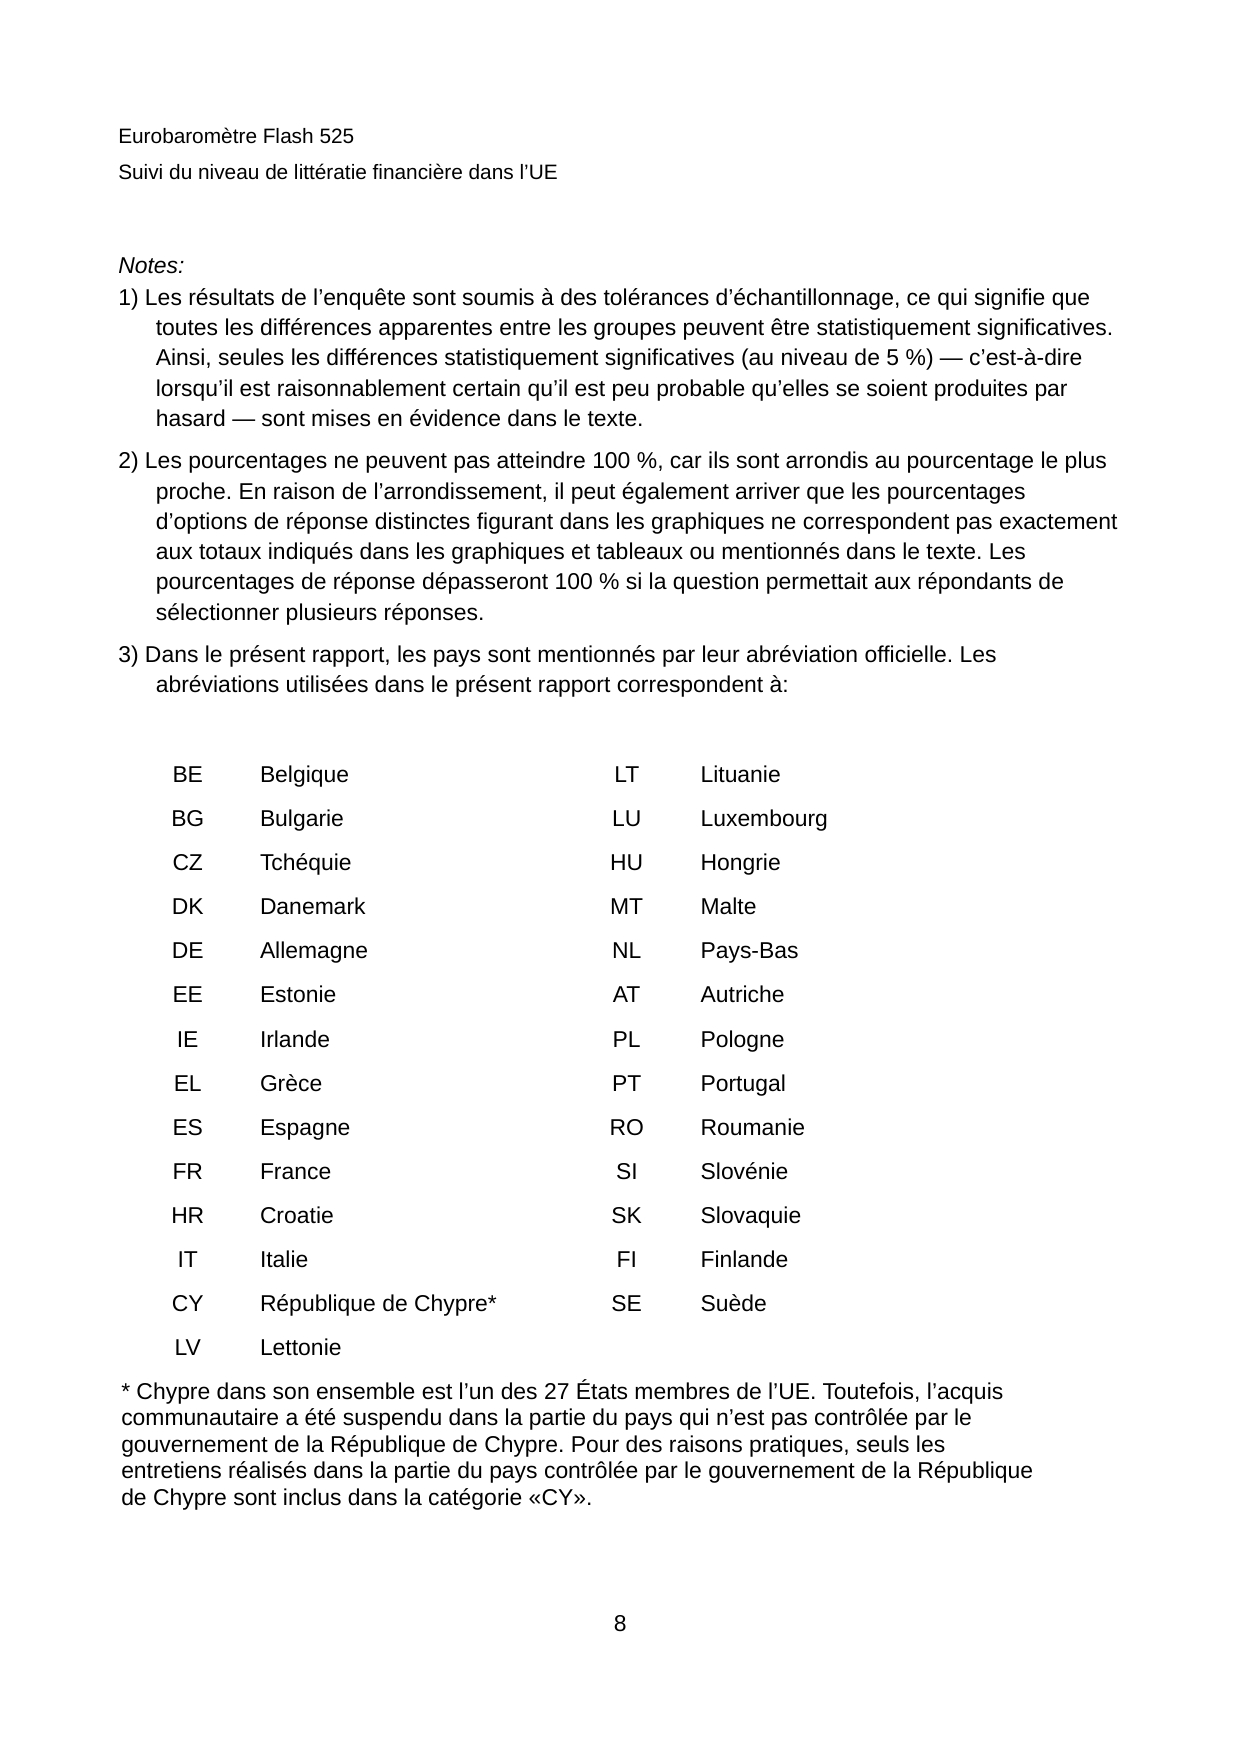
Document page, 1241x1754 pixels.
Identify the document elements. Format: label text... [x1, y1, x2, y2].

text 1) Les résultats de l’enquête sont soumis à des tolérances d’échantillonnage, ce qui signifie que toutes les différences apparentes entre les groupes peuvent être statistiquement significatives. Ainsi, seules les différences statistiquement significatives (au niveau de 5 %) — c’est-à-dire lorsqu’il est raisonnablement certain qu’il est peu probable qu’elles se soient produites par hasard — sont mises en évidence dans le texte. [118, 284, 1122, 431]
table_cell BG [118, 796, 257, 840]
text 2) Les pourcentages ne peuvent pas atteindre 100 %, car ils sont arrondis au pourcentage le plus proche. En raison de l’arrondissement, il peut également arriver que les pourcentages d’options de réponse distinctes figurant dans les graphiques ne correspondent pas exactement aux totaux indiqués dans les graphiques et tableaux ou mentionnés dans le texte. Les pourcentages de réponse dépasseront 100 % si la question permettait aux répondants de sélectionner plusieurs réponses. [118, 447, 1122, 625]
table_cell FI [556, 1237, 697, 1281]
text 3) Dans le présent rapport, les pays sont mentionnés par leur abréviation officielle. Les abréviations utilisées dans le présent rapport correspondent à: [118, 641, 1122, 698]
table_cell Lettonie [257, 1325, 556, 1369]
table_cell Espagne [257, 1105, 556, 1149]
table_cell Estonie [257, 973, 556, 1017]
table_cell Luxembourg [698, 796, 1046, 840]
table_cell SK [556, 1193, 697, 1237]
table_cell FR [118, 1149, 257, 1193]
table_cell LV [118, 1325, 257, 1369]
table_cell EL [118, 1061, 257, 1105]
table_cell NL [556, 929, 697, 973]
table_cell * Chypre dans son ensemble est l’un des 27 États membres de l’UE. Toutefois, l’acquis communautaire a été suspendu dans la partie du pays qui n’est pas contrôlée par le gouvernement de la République de Chypre. Pour des raisons pratiques, seuls les entretiens réalisés dans la partie du pays contrôlée par le gouvernement de la République de Chypre sont inclus dans la catégorie «CY». [118, 1369, 1046, 1519]
table_cell HU [556, 840, 697, 884]
table_cell Slovénie [698, 1149, 1046, 1193]
table_cell Allemagne [257, 929, 556, 973]
table_cell Tchéquie [257, 840, 556, 884]
table_cell Hongrie [698, 840, 1046, 884]
table_cell PT [556, 1061, 697, 1105]
table_cell SI [556, 1149, 697, 1193]
table_cell RO [556, 1105, 697, 1149]
table_cell Suède [698, 1281, 1046, 1325]
table_header Belgique [257, 752, 556, 796]
table_cell IT [118, 1237, 257, 1281]
table_cell Grèce [257, 1061, 556, 1105]
table_cell AT [556, 973, 697, 1017]
table_cell Slovaquie [698, 1193, 1046, 1237]
table_cell Irlande [257, 1017, 556, 1061]
table_cell France [257, 1149, 556, 1193]
table_cell LU [556, 796, 697, 840]
table_cell IE [118, 1017, 257, 1061]
table_cell Finlande [698, 1237, 1046, 1281]
table_cell République de Chypre* [257, 1281, 556, 1325]
table_cell DK [118, 885, 257, 928]
table_cell HR [118, 1193, 257, 1237]
table_cell ES [118, 1105, 257, 1149]
table_cell Pays-Bas [698, 929, 1046, 973]
table_cell Italie [257, 1237, 556, 1281]
table_cell Roumanie [698, 1105, 1046, 1149]
table_cell Malte [698, 885, 1046, 928]
table_header Lituanie [698, 752, 1046, 796]
table_cell EE [118, 973, 257, 1017]
text Notes: [118, 252, 1122, 278]
table_cell MT [556, 885, 697, 928]
table_cell Pologne [698, 1017, 1046, 1061]
table_header LT [556, 752, 697, 796]
table_cell PL [556, 1017, 697, 1061]
table_cell Bulgarie [257, 796, 556, 840]
table_cell Portugal [698, 1061, 1046, 1105]
table_cell DE [118, 929, 257, 973]
table_cell Danemark [257, 885, 556, 928]
table_cell [556, 1325, 697, 1369]
table_cell CZ [118, 840, 257, 884]
table_header BE [118, 752, 257, 796]
table_cell SE [556, 1281, 697, 1325]
table_cell CY [118, 1281, 257, 1325]
table_cell [698, 1325, 1046, 1369]
table_cell Autriche [698, 973, 1046, 1017]
table_cell Croatie [257, 1193, 556, 1237]
